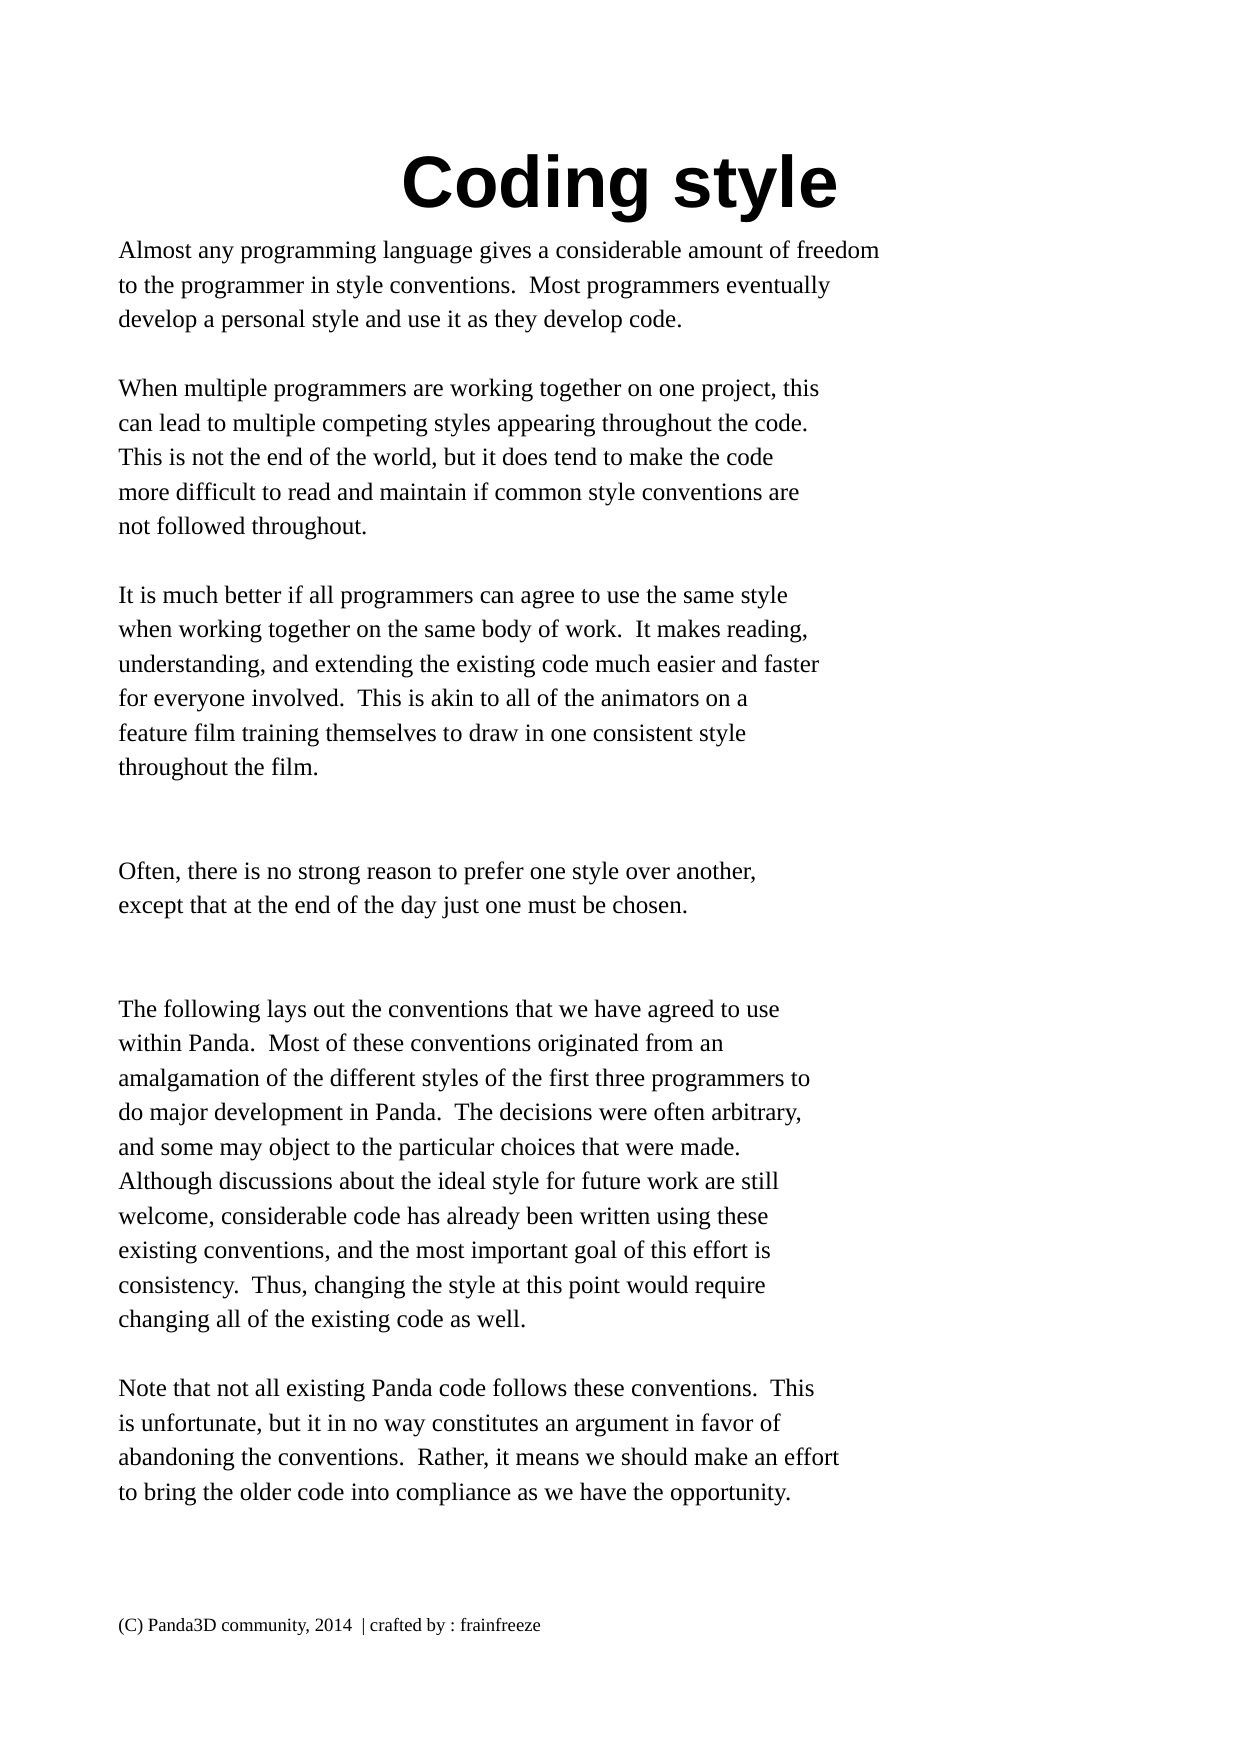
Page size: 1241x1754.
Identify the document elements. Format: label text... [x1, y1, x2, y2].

text to bring the older code into compliance as we have the opportunity. [118, 1477, 1122, 1505]
text The following lays out the conventions that we have agreed to use [118, 994, 1122, 1023]
text This is not the end of the world, but it does tend to make the code [118, 442, 1122, 471]
text understanding, and extending the existing code much easier and faster [118, 649, 1122, 678]
text It is much better if all programmers can agree to use the same style [118, 580, 1122, 609]
text consistency. Thus, changing the style at this point would require [118, 1270, 1122, 1298]
text within Panda. Most of these conventions originated from an [118, 1028, 1122, 1057]
text amalgamation of the different styles of the first three programmers to [118, 1063, 1122, 1092]
text abandoning the conventions. Rather, it means we should make an effort [118, 1442, 1122, 1471]
text except that at the end of the day just one must be chosen. [118, 890, 1122, 919]
text Although discussions about the ideal style for future work are still [118, 1166, 1122, 1195]
text not followed throughout. [118, 511, 1122, 540]
text and some may object to the particular choices that were made. [118, 1132, 1122, 1161]
text changing all of the existing code as well. [118, 1304, 1122, 1333]
text existing conventions, and the most important goal of this effort is [118, 1235, 1122, 1264]
text welcome, considerable code has already been written using these [118, 1201, 1122, 1229]
text do major development in Panda. The decisions were often arbitrary, [118, 1097, 1122, 1126]
text more difficult to read and maintain if common style conventions are [118, 477, 1122, 505]
text when working together on the same body of work. It makes reading, [118, 614, 1122, 643]
text Often, there is no strong reason to prefer one style over another, [118, 856, 1122, 885]
text can lead to multiple competing styles appearing throughout the code. [118, 408, 1122, 436]
text for everyone involved. This is akin to all of the animators on a [118, 683, 1122, 712]
text is unfortunate, but it in no way constitutes an argument in favor of [118, 1408, 1122, 1436]
subtitle Coding style [118, 139, 1122, 223]
text to the programmer in style conventions. Most programmers eventually [118, 270, 1122, 298]
text Almost any programming language gives a considerable amount of freedom [118, 235, 1122, 264]
text When multiple programmers are working together on one project, this [118, 373, 1122, 402]
text feature film training themselves to draw in one consistent style [118, 718, 1122, 747]
text develop a personal style and use it as they develop code. [118, 304, 1122, 333]
text throughout the film. [118, 752, 1122, 781]
text Note that not all existing Panda code follows these conventions. This [118, 1373, 1122, 1402]
